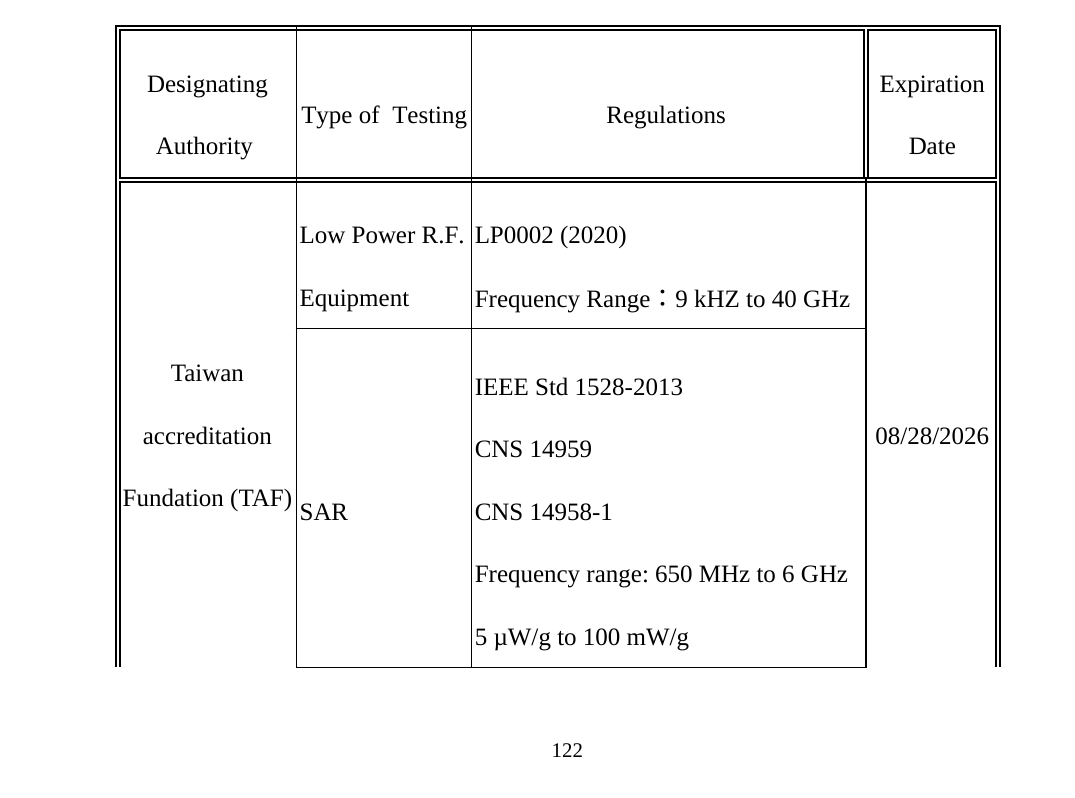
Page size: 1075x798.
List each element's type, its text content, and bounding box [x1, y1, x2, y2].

table_cell Taiwan accreditation Fundation (TAF) [121, 183, 296, 667]
table_header Designating Authority [121, 31, 296, 177]
table_cell Low Power R.F. Equipment [297, 183, 471, 328]
table_cell IEEE Std 1528-2013 CNS 14959 CNS 14958-1 Frequency range: 650 MHz to 6 GHz 5 µW/g to 100 mW/g [472, 329, 865, 667]
table_header Expiration Date [869, 31, 995, 177]
table_cell LP0002 (2020) Frequency Range：9 kHZ to 40 GHz [472, 183, 865, 328]
table_cell 08/28/2026 [867, 183, 995, 667]
table_header Regulations [472, 31, 863, 177]
table_header Type of Testing [297, 31, 471, 177]
table_cell SAR [297, 329, 471, 667]
